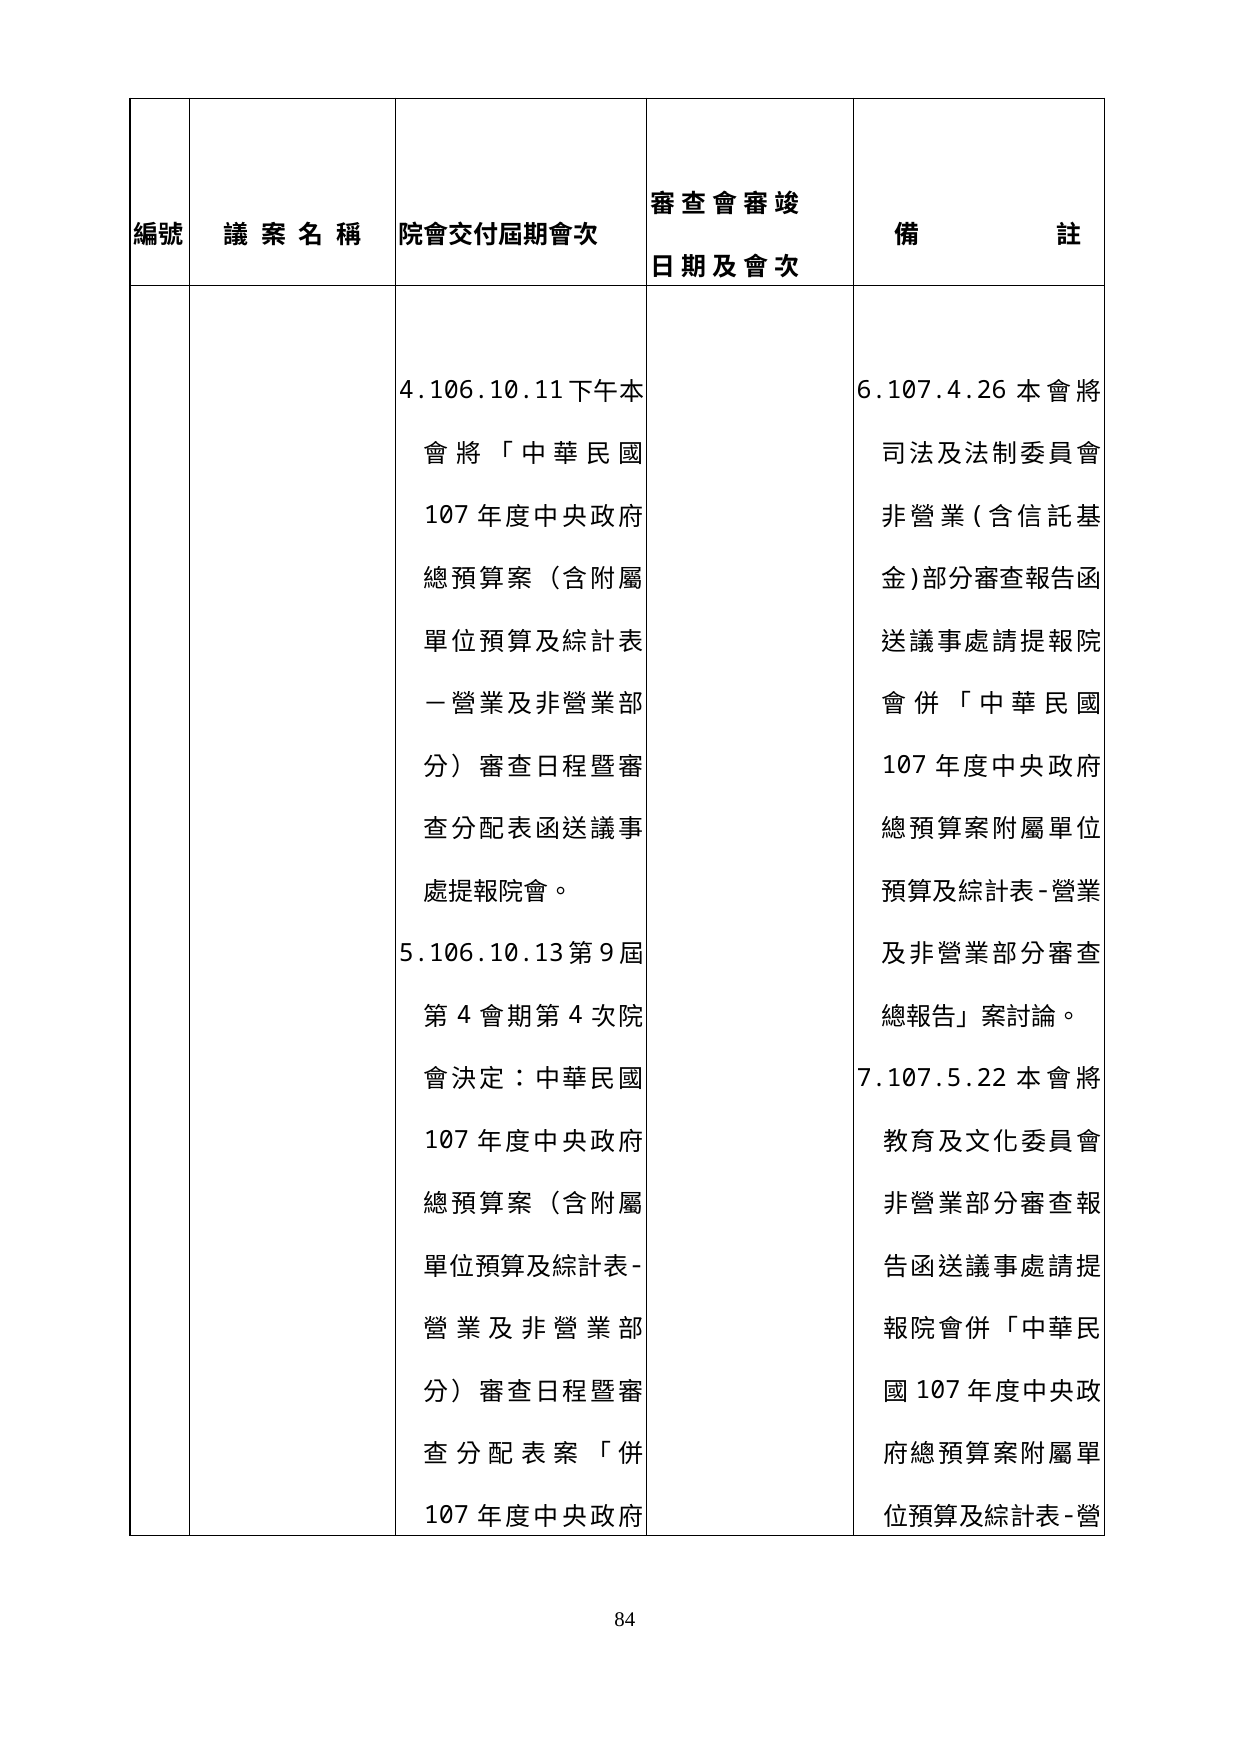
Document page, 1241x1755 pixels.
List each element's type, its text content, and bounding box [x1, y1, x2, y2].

table_header 編號 [131, 99, 189, 285]
table_header 審查會審竣 日期及會次 [647, 99, 853, 285]
table_header 備 註 [854, 99, 1104, 285]
table_header 議 案 名 稱 [190, 99, 395, 285]
table_cell [190, 286, 395, 1535]
table_cell 6.107.4.26本會將司法及法制委員會非營業(含信託基金)部分審查報告函送議事處請提報院會併「中華民國107年度中央政府總預算案附屬單位預算及綜計表-營業及非營業部分審查總報告」案討論。 7.107.5.22本會將教育及文化委員會非營業部分審查報告函送議事處請提報院會併「中華民國107年度中央政府總預算案附屬單位預算及綜計表-營 [854, 286, 1104, 1535]
table_cell [131, 286, 189, 1535]
table_cell 4.106.10.11下午本會將「中華民國107年度中央政府總預算案（含附屬單位預算及綜計表－營業及非營業部分）審查日程暨審查分配表函送議事處提報院會。 5.106.10.13第9屆第4會期第4次院會決定：中華民國107年度中央政府總預算案（含附屬單位預算及綜計表-營業及非營業部分）審查日程暨審查分配表案「併107年度中央政府 [396, 286, 646, 1535]
table_header 院會交付屆期會次 [396, 99, 646, 285]
table_cell [647, 286, 853, 1535]
